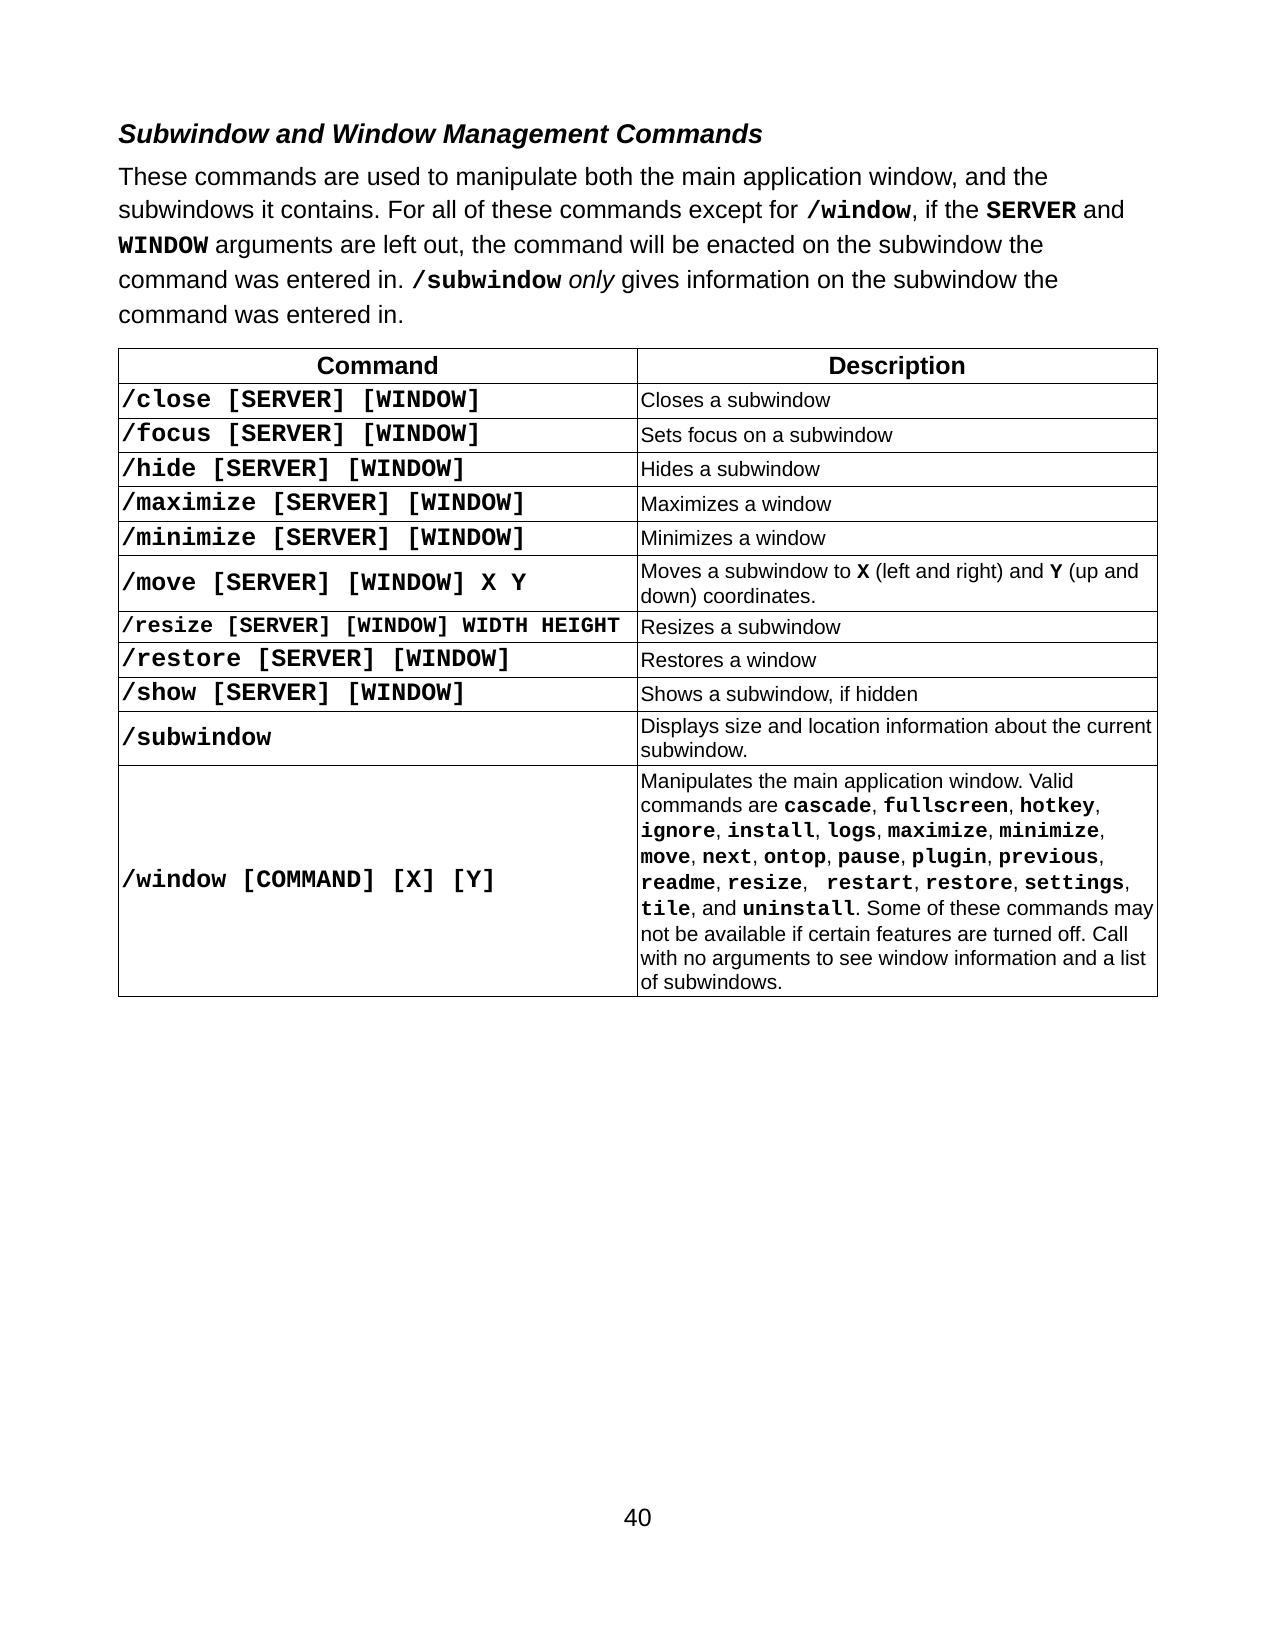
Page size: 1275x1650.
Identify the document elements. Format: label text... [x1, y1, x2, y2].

table_cell Minimizes a window [638, 522, 1157, 555]
table_cell /maximize [SERVER] [WINDOW] [119, 487, 637, 521]
subtitle Subwindow and Window Management Commands [118, 118, 1157, 149]
table_cell /close [SERVER] [WINDOW] [119, 384, 637, 417]
table_cell /show [SERVER] [WINDOW] [119, 678, 637, 711]
table_cell Manipulates the main application window. Valid commands are cascade, fullscreen, hotkey, ignore, install, logs, maximize, minimize, move, next, ontop, pause, plugin, previous, readme, resize, restart, restore, settings, tile, and uninstall. Some of these commands may not be available if certain features are turned off. Call with no arguments to see window information and a list of subwindows. [638, 766, 1157, 996]
table_cell Displays size and location information about the current subwindow. [638, 712, 1157, 765]
table_header Command [119, 349, 637, 383]
table_cell /move [SERVER] [WINDOW] X Y [119, 556, 637, 611]
table_header Description [638, 349, 1157, 383]
table_cell /resize [SERVER] [WINDOW] WIDTH HEIGHT [119, 612, 637, 642]
table_cell Sets focus on a subwindow [638, 419, 1157, 452]
table_cell Resizes a subwindow [638, 612, 1157, 642]
table_cell Restores a window [638, 643, 1157, 677]
table_cell /restore [SERVER] [WINDOW] [119, 643, 637, 677]
table_cell Closes a subwindow [638, 384, 1157, 417]
table_cell /minimize [SERVER] [WINDOW] [119, 522, 637, 555]
table_cell Hides a subwindow [638, 453, 1157, 486]
table_cell /window [COMMAND] [X] [Y] [119, 766, 637, 996]
table_cell /subwindow [119, 712, 637, 765]
table_cell /focus [SERVER] [WINDOW] [119, 419, 637, 452]
table_cell Maximizes a window [638, 487, 1157, 521]
table_cell Shows a subwindow, if hidden [638, 678, 1157, 711]
text These commands are used to manipulate both the main application window, and the subwindows it contains. For all of these commands except for /window, if the SERVER and WINDOW arguments are left out, the command will be enacted on the subwindow the command was entered in. /subwindow only gives information on the subwindow the command was entered in. [118, 162, 1157, 329]
table_cell /hide [SERVER] [WINDOW] [119, 453, 637, 486]
table_cell Moves a subwindow to X (left and right) and Y (up and down) coordinates. [638, 556, 1157, 611]
